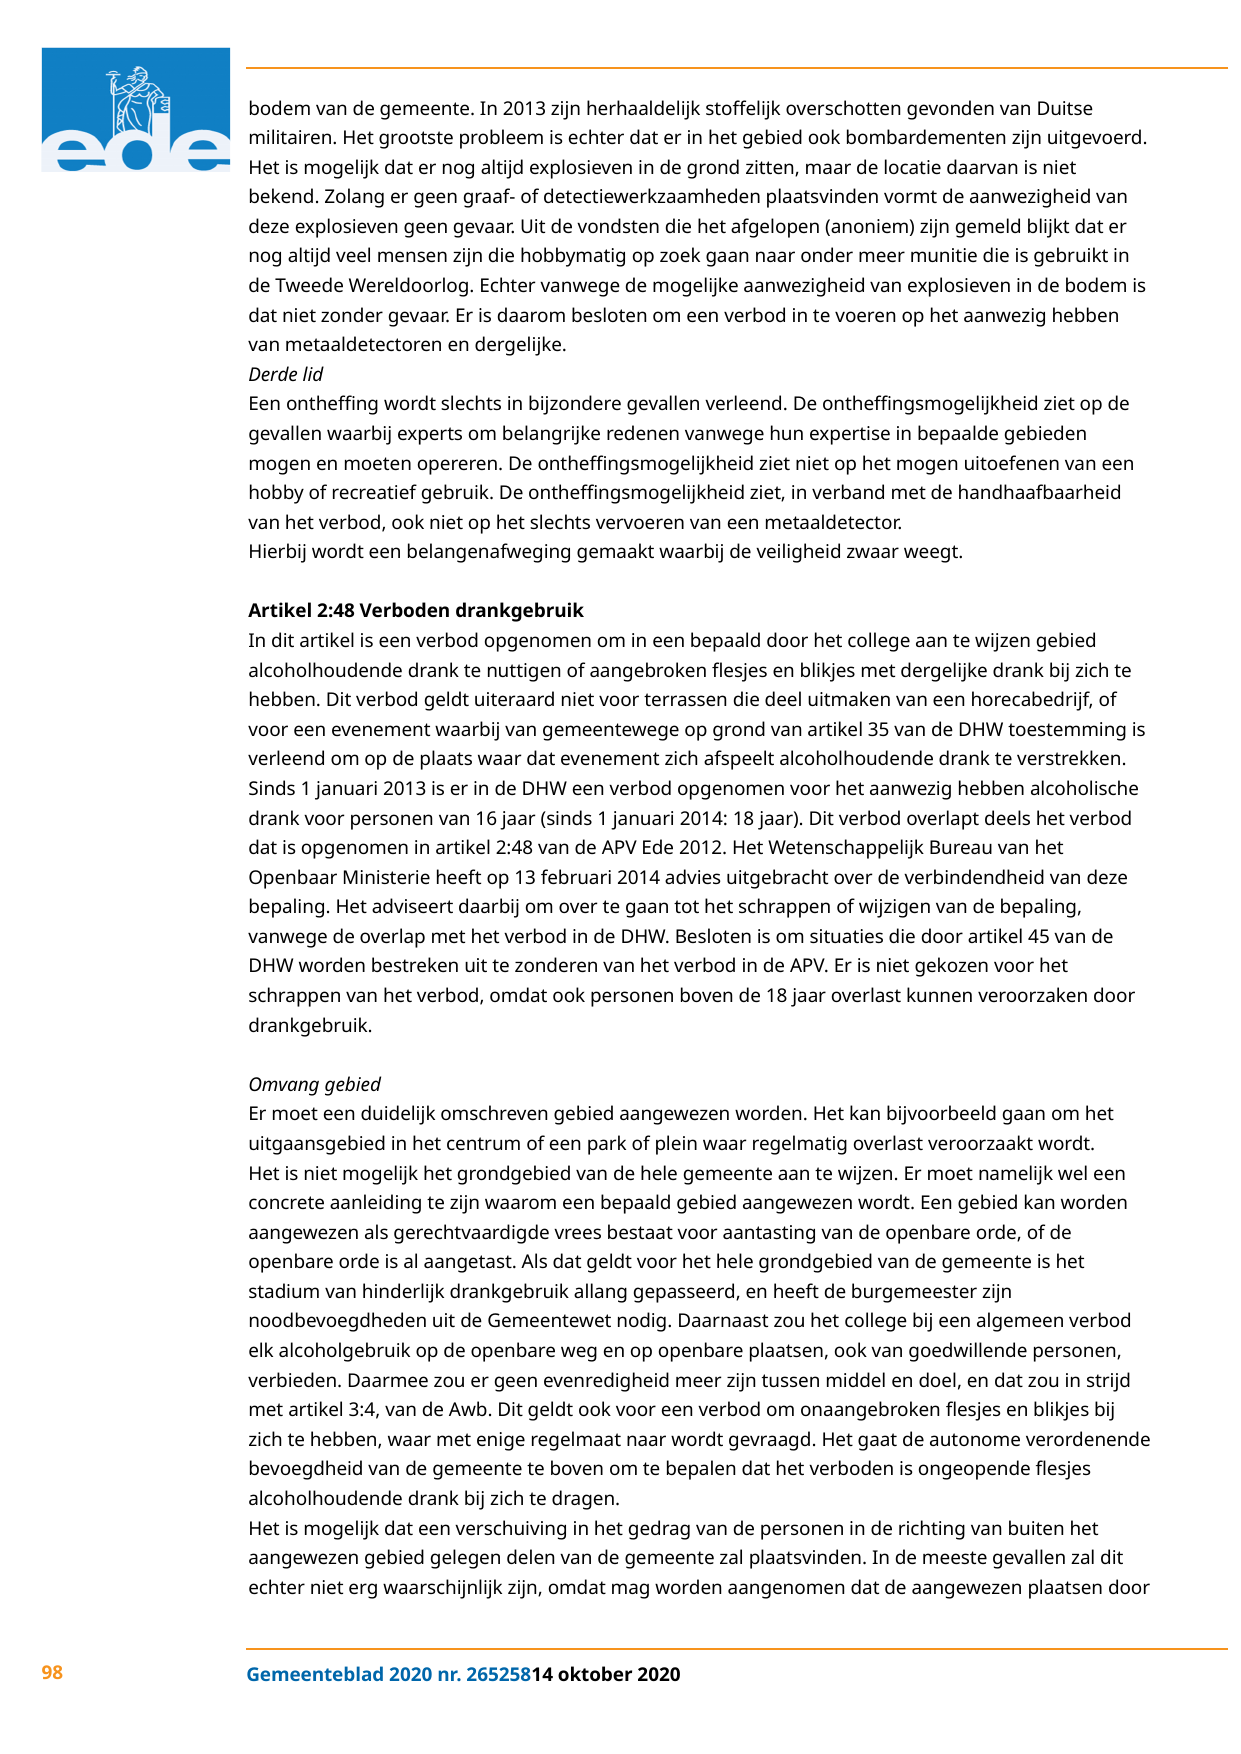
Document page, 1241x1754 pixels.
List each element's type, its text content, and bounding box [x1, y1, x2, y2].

text Een ontheffing wordt slechts in bijzondere gevallen verleend. De ontheffingsmogelijkheid ziet op de gevallen waarbij experts om belangrijke redenen vanwege hun expertise in bepaalde gebieden mogen en moeten opereren. De ontheffingsmogelijkheid ziet niet op het mogen uitoefenen van een hobby of recreatief gebruik. De ontheffingsmogelijkheid ziet, in verband met de handhaafbaarheid van het verbod, ook niet op het slechts vervoeren van een metaaldetector. [248, 391, 1152, 535]
text Het is mogelijk dat een verschuiving in het gedrag van de personen in de richting van buiten het aangewezen gebied gelegen delen van de gemeente zal plaatsvinden. In de meeste gevallen zal dit echter niet erg waarschijnlijk zijn, omdat mag worden aangenomen dat de aangewezen plaatsen door [248, 1515, 1152, 1600]
text Artikel 2:48 Verboden drankgebruik [248, 598, 1152, 623]
text Het is niet mogelijk het grondgebied van de hele gemeente aan te wijzen. Er moet namelijk wel een concrete aanleiding te zijn waarom een bepaald gebied aangewezen wordt. Een gebied kan worden aangewezen als gerechtvaardigde vrees bestaat voor aantasting van de openbare orde, of de openbare orde is al aangetast. Als dat geldt voor het hele grondgebied van de gemeente is het stadium van hinderlijk drankgebruik allang gepasseerd, en heeft de burgemeester zijn noodbevoegdheden uit de Gemeentewet nodig. Daarnaast zou het college bij een algemeen verbod elk alcoholgebruik op de openbare weg en op openbare plaatsen, ook van goedwillende personen, verbieden. Daarmee zou er geen evenredigheid meer zijn tussen middel en doel, en dat zou in strijd met artikel 3:4, van de Awb. Dit geldt ook voor een verbod om onaangebroken flesjes en blikjes bij zich te hebben, waar met enige regelmaat naar wordt gevraagd. Het gaat de autonome verordenende bevoegdheid van de gemeente te boven om te bepalen dat het verboden is ongeopende flesjes alcoholhoudende drank bij zich te dragen. [248, 1160, 1152, 1511]
text Derde lid [248, 361, 1152, 387]
text Sinds 1 januari 2013 is er in de DHW een verbod opgenomen voor het aanwezig hebben alcoholische drank voor personen van 16 jaar (sinds 1 januari 2014: 18 jaar). Dit verbod overlapt deels het verbod dat is opgenomen in artikel 2:48 van de APV Ede 2012. Het Wetenschappelijk Bureau van het Openbaar Ministerie heeft op 13 februari 2014 advies uitgebracht over de verbindendheid van deze bepaling. Het adviseert daarbij om over te gaan tot het schrappen of wijzigen van de bepaling, vanwege de overlap met het verbod in de DHW. Besloten is om situaties die door artikel 45 van de DHW worden bestreken uit te zonderen van het verbod in de APV. Er is niet gekozen voor het schrappen van het verbod, omdat ook personen boven de 18 jaar overlast kunnen veroorzaken door drankgebruik. [248, 775, 1152, 1038]
text Er moet een duidelijk omschreven gebied aangewezen worden. Het kan bijvoorbeeld gaan om het uitgaansgebied in het centrum of een park of plein waar regelmatig overlast veroorzaakt wordt. [248, 1101, 1152, 1156]
text In dit artikel is een verbod opgenomen om in een bepaald door het college aan te wijzen gebied alcoholhoudende drank te nuttigen of aangebroken flesjes en blikjes met dergelijke drank bij zich te hebben. Dit verbod geldt uiteraard niet voor terrassen die deel uitmaken van een horecabedrijf, of voor een evenement waarbij van gemeentewege op grond van artikel 35 van de DHW toestemming is verleend om op de plaats waar dat evenement zich afspeelt alcoholhoudende drank te verstrekken. [248, 627, 1152, 771]
picture [41, 47, 231, 172]
text bodem van de gemeente. In 2013 zijn herhaaldelijk stoffelijk overschotten gevonden van Duitse militairen. Het grootste probleem is echter dat er in het gebied ook bombardementen zijn uitgevoerd. Het is mogelijk dat er nog altijd explosieven in de grond zitten, maar de locatie daarvan is niet bekend. Zolang er geen graaf- of detectiewerkzaamheden plaatsvinden vormt de aanwezigheid van deze explosieven geen gevaar. Uit de vondsten die het afgelopen (anoniem) zijn gemeld blijkt dat er nog altijd veel mensen zijn die hobbymatig op zoek gaan naar onder meer munitie die is gebruikt in de Tweede Wereldoorlog. Echter vanwege de mogelijke aanwezigheid van explosieven in de bodem is dat niet zonder gevaar. Er is daarom besloten om een verbod in te voeren op het aanwezig hebben van metaaldetectoren en dergelijke. [248, 95, 1152, 357]
text Hierbij wordt een belangenafweging gemaakt waarbij de veiligheid zwaar weegt. [248, 538, 1152, 564]
text Omvang gebied [248, 1071, 1152, 1097]
